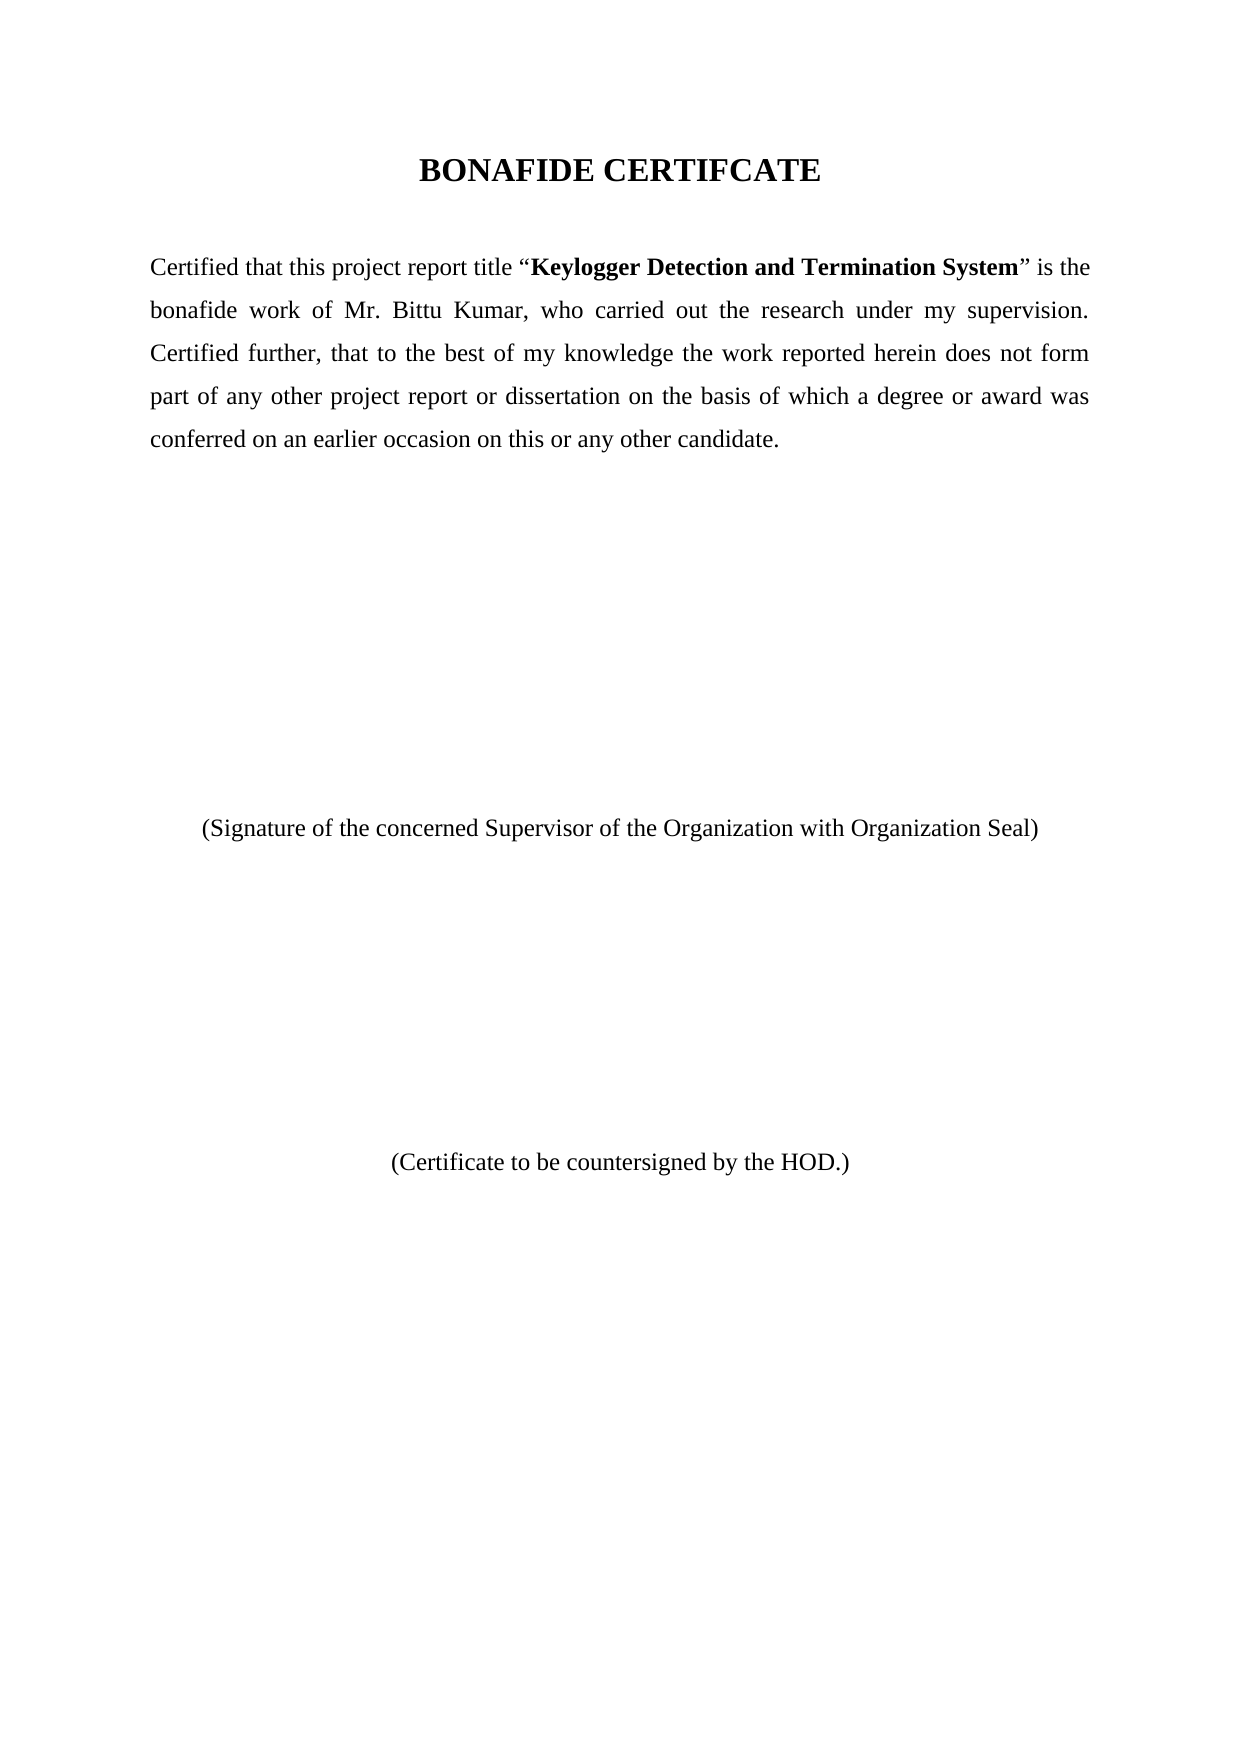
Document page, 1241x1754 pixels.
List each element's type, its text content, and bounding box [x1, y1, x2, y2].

text (Certificate to be countersigned by the HOD.) [150, 1147, 1091, 1176]
text (Signature of the concerned Supervisor of the Organization with Organization Seal) [150, 813, 1091, 842]
text Certified that this project report title “Keylogger Detection and Termination System” is the bonafide work of Mr. Bittu Kumar, who carried out the research under my supervision. Certified further, that to the best of my knowledge the work reported herein does not form part of any other project report or dissertation on the basis of which a degree or award was conferred on an earlier occasion on this or any other candidate. [150, 252, 1091, 453]
text BONAFIDE CERTIFCATE [150, 150, 1091, 188]
